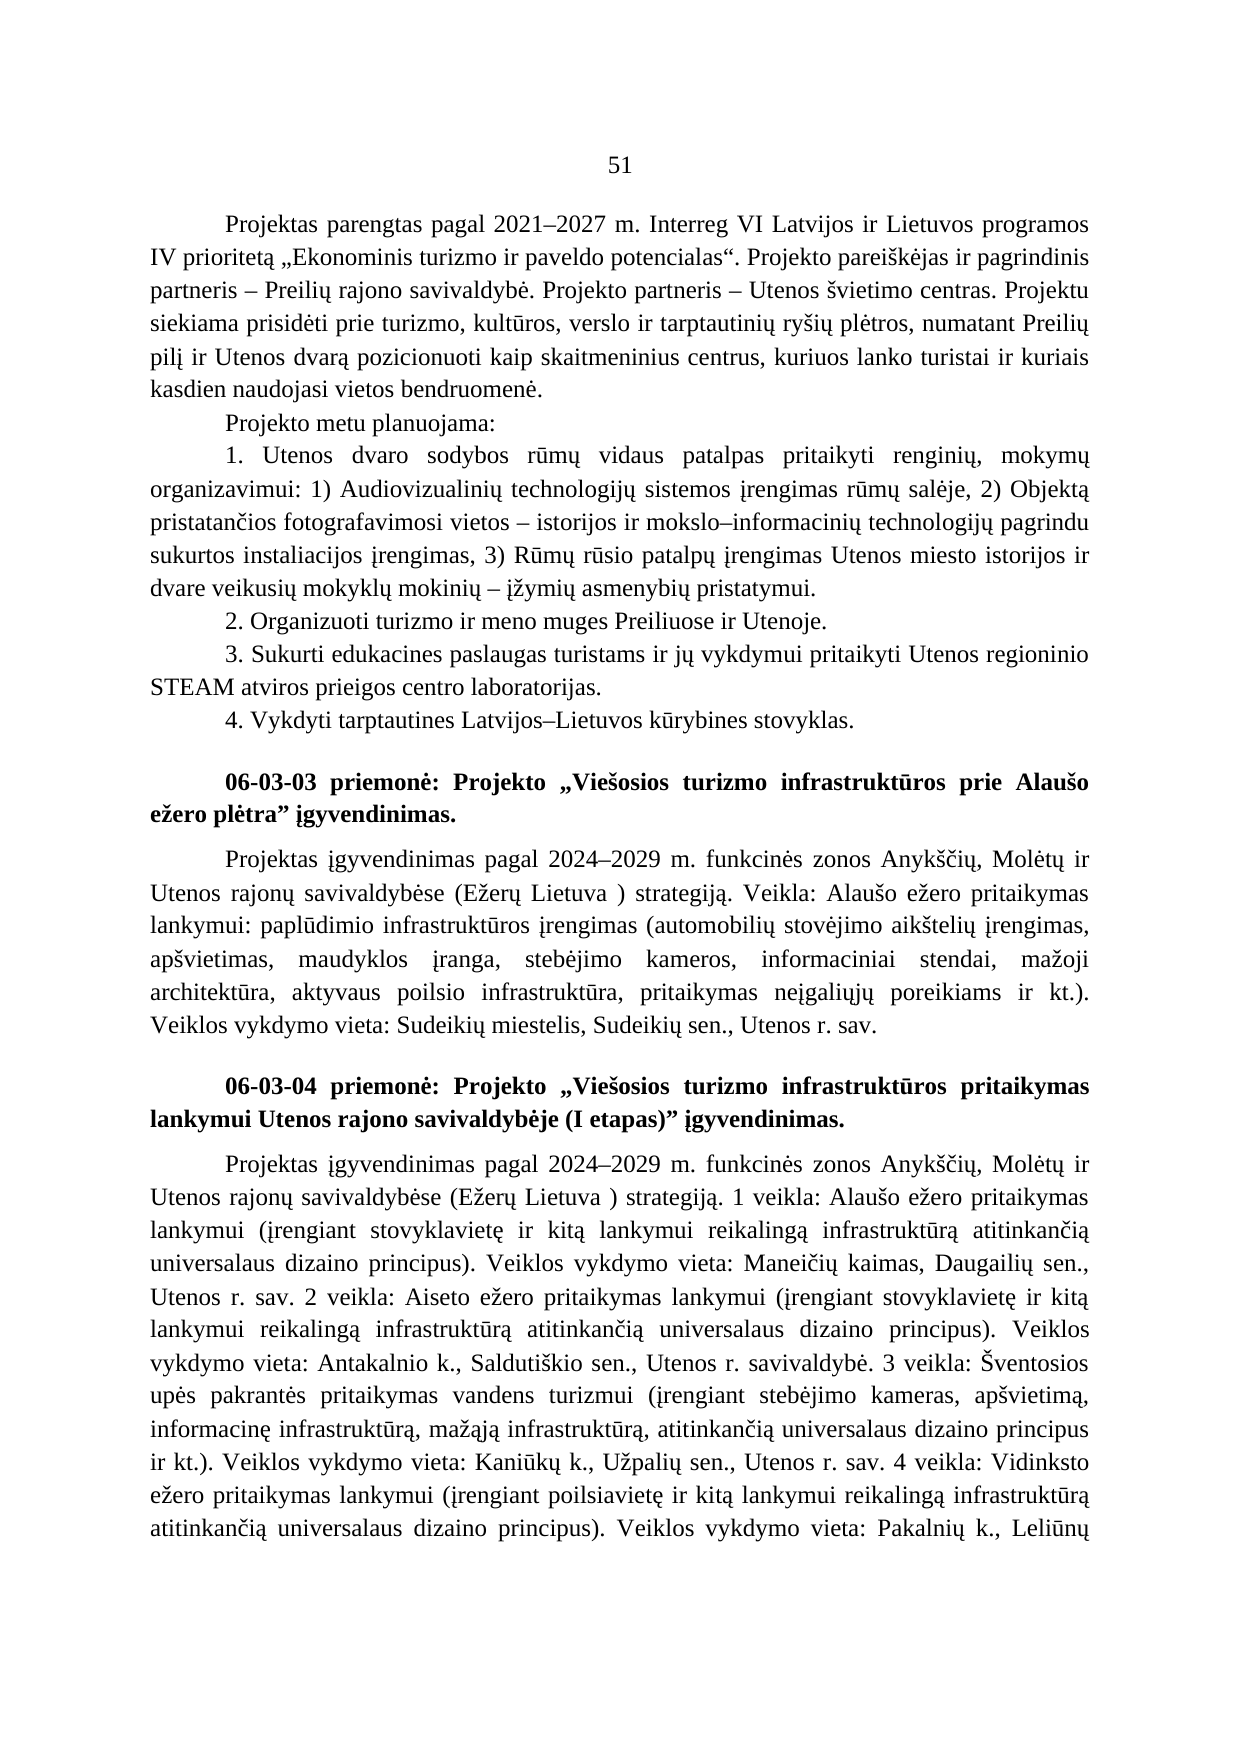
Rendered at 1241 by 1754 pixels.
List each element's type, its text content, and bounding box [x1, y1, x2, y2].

text 4. Vykdyti tarptautines Latvijos–Lietuvos kūrybines stovyklas. [150, 705, 1090, 733]
text 2. Organizuoti turizmo ir meno muges Preiliuose ir Utenoje. [150, 606, 1090, 634]
text Projekto metu planuojama: [150, 408, 1090, 436]
text Projektas įgyvendinimas pagal 2024–2029 m. funkcinės zonos Anykščių, Molėtų ir Utenos rajonų savivaldybėse (Ežerų Lietuva ) strategiją. Veikla: Alaušo ežero pritaikymas lankymui: paplūdimio infrastruktūros įrengimas (automobilių stovėjimo aikštelių įrengimas, apšvietimas, maudyklos įranga, stebėjimo kameros, informaciniai stendai, mažoji architektūra, aktyvaus poilsio infrastruktūra, pritaikymas neįgaliųjų poreikiams ir kt.). Veiklos vykdymo vieta: Sudeikių miestelis, Sudeikių sen., Utenos r. sav. [150, 844, 1090, 1038]
text Projektas parengtas pagal 2021–2027 m. Interreg VI Latvijos ir Lietuvos programos IV prioritetą „Ekonominis turizmo ir paveldo potencialas“. Projekto pareiškėjas ir pagrindinis partneris – Preilių rajono savivaldybė. Projekto partneris – Utenos švietimo centras. Projektu siekiama prisidėti prie turizmo, kultūros, verslo ir tarptautinių ryšių plėtros, numatant Preilių pilį ir Utenos dvarą pozicionuoti kaip skaitmeninius centrus, kuriuos lanko turistai ir kuriais kasdien naudojasi vietos bendruomenė. [150, 209, 1090, 403]
text 06-03-04 priemonė: Projekto „Viešosios turizmo infrastruktūros pritaikymas lankymui Utenos rajono savivaldybėje (I etapas)” įgyvendinimas. [150, 1071, 1090, 1133]
text Projektas įgyvendinimas pagal 2024–2029 m. funkcinės zonos Anykščių, Molėtų ir Utenos rajonų savivaldybėse (Ežerų Lietuva ) strategiją. 1 veikla: Alaušo ežero pritaikymas lankymui (įrengiant stovyklavietę ir kitą lankymui reikalingą infrastruktūrą atitinkančią universalaus dizaino principus). Veiklos vykdymo vieta: Maneičių kaimas, Daugailių sen., Utenos r. sav. 2 veikla: Aiseto ežero pritaikymas lankymui (įrengiant stovyklavietę ir kitą lankymui reikalingą infrastruktūrą atitinkančią universalaus dizaino principus). Veiklos vykdymo vieta: Antakalnio k., Saldutiškio sen., Utenos r. savivaldybė. 3 veikla: Šventosios upės pakrantės pritaikymas vandens turizmui (įrengiant stebėjimo kameras, apšvietimą, informacinę infrastruktūrą, mažąją infrastruktūrą, atitinkančią universalaus dizaino principus ir kt.). Veiklos vykdymo vieta: Kaniūkų k., Užpalių sen., Utenos r. sav. 4 veikla: Vidinksto ežero pritaikymas lankymui (įrengiant poilsiavietę ir kitą lankymui reikalingą infrastruktūrą atitinkančią universalaus dizaino principus). Veiklos vykdymo vieta: Pakalnių k., Leliūnų [150, 1149, 1090, 1541]
text 06-03-03 priemonė: Projekto „Viešosios turizmo infrastruktūros prie Alaušo ežero plėtra” įgyvendinimas. [150, 767, 1090, 828]
text 3. Sukurti edukacines paslaugas turistams ir jų vykdymui pritaikyti Utenos regioninio STEAM atviros prieigos centro laboratorijas. [150, 639, 1090, 701]
text 1. Utenos dvaro sodybos rūmų vidaus patalpas pritaikyti renginių, mokymų organizavimui: 1) Audiovizualinių technologijų sistemos įrengimas rūmų salėje, 2) Objektą pristatančios fotografavimosi vietos – istorijos ir mokslo–informacinių technologijų pagrindu sukurtos instaliacijos įrengimas, 3) Rūmų rūsio patalpų įrengimas Utenos miesto istorijos ir dvare veikusių mokyklų mokinių – įžymių asmenybių pristatymui. [150, 441, 1090, 601]
